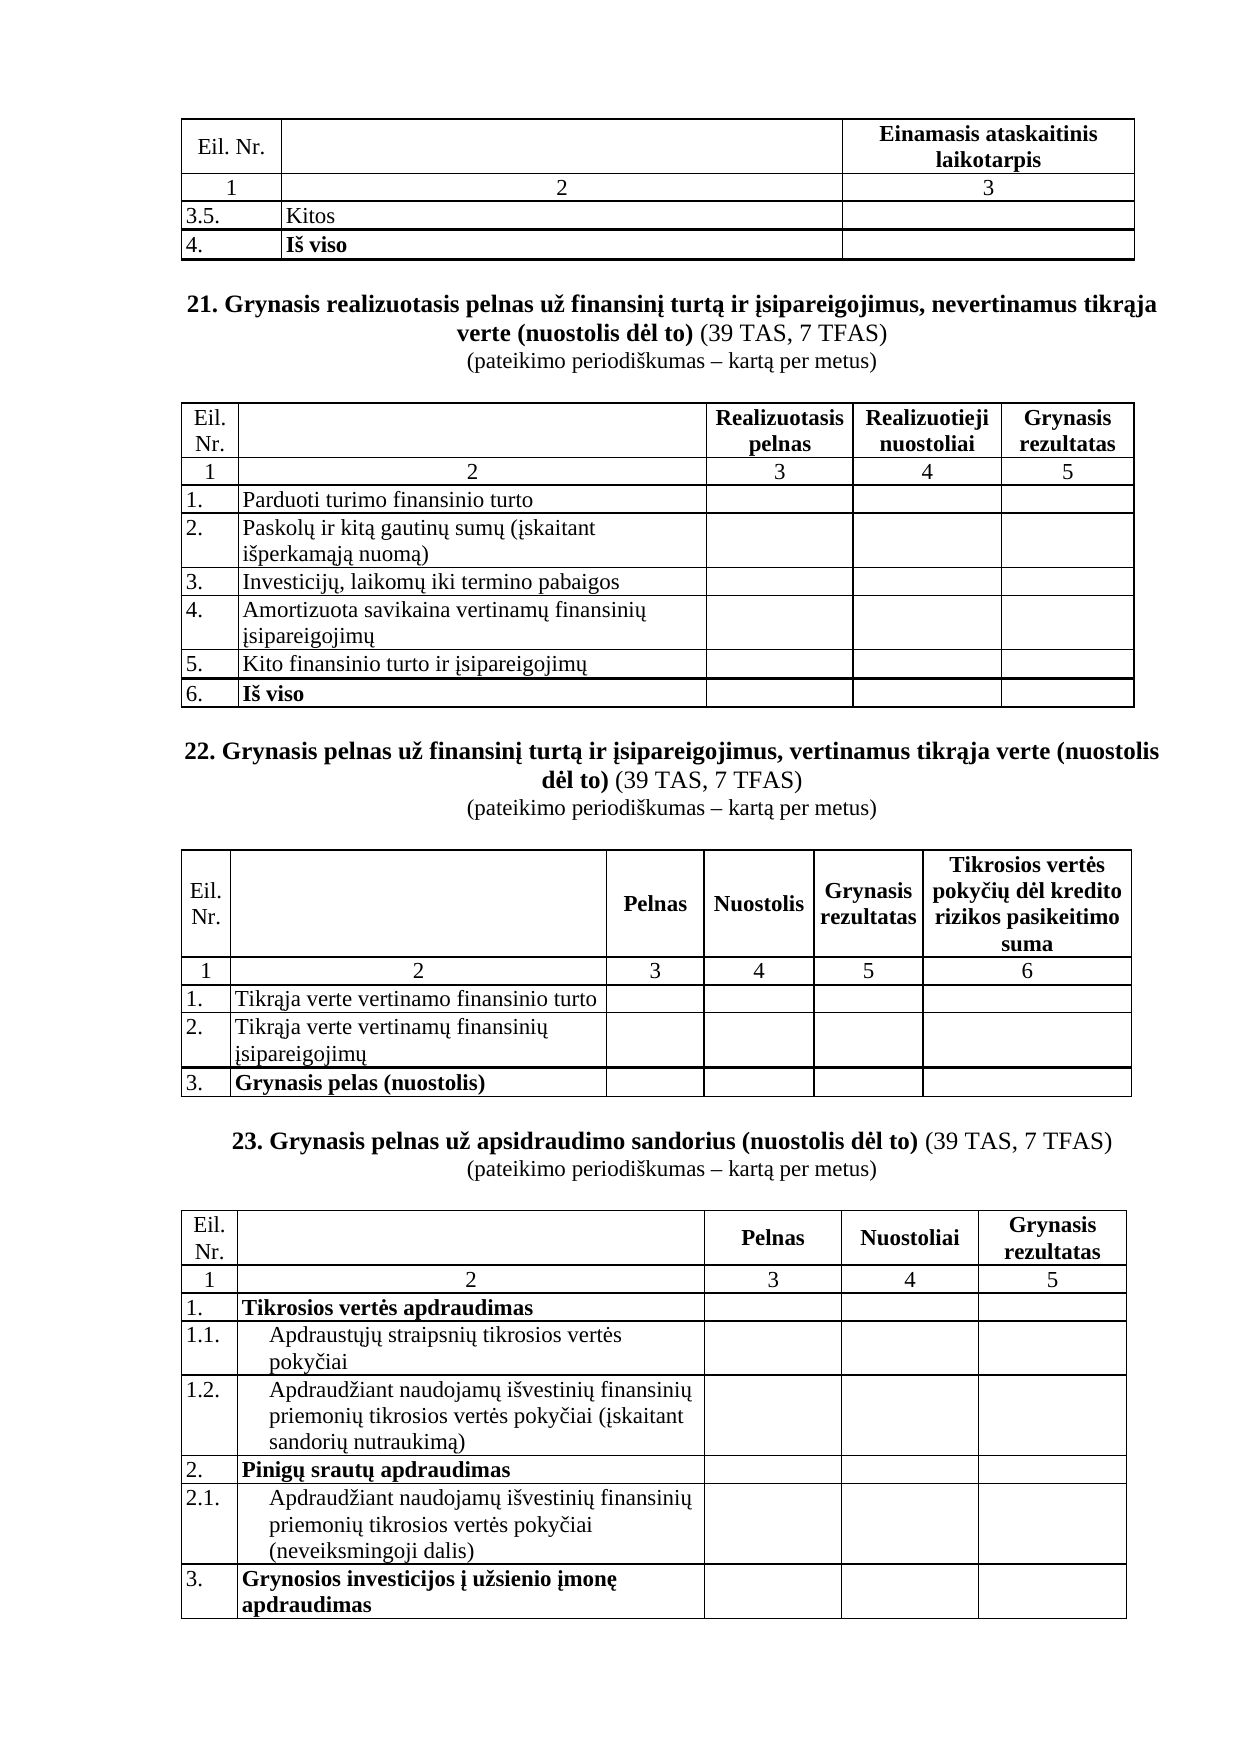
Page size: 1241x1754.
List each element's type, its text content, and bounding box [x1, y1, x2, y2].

table_cell [815, 1013, 922, 1066]
table_cell [842, 1484, 978, 1563]
table_cell Iš viso [239, 680, 706, 706]
table_cell [707, 514, 852, 567]
table_header [282, 120, 842, 172]
table_cell Apdraudžiant naudojamų išvestinių finansinių priemonių tikrosios vertės pokyčiai (įskaitant sandorių nutraukimą) [238, 1376, 704, 1455]
table_cell 1 [182, 1266, 237, 1292]
table_cell 5. [182, 650, 238, 677]
table_cell 3 [843, 174, 1134, 200]
table_header Eil. Nr. [182, 120, 281, 172]
text 22. Grynasis pelnas už finansinį turtą ir įsipareigojimus, vertinamus tikrąja verte (nuostolis dėl to) (39 TAS, 7 TFAS) [177, 736, 1167, 794]
table_header Pelnas [607, 851, 703, 956]
table_cell 1. [182, 486, 238, 512]
table_cell [705, 1013, 813, 1066]
table_header Realizuotieji nuostoliai [854, 404, 1001, 456]
table_cell [705, 1322, 841, 1374]
table_header Nuostolis [705, 851, 813, 956]
table_cell [607, 1069, 703, 1096]
table_header Nuostoliai [842, 1211, 978, 1264]
table_cell 1 [182, 174, 281, 200]
table_cell 2. [182, 514, 238, 567]
table_cell [854, 568, 1001, 594]
table_cell [854, 514, 1001, 567]
table_cell Apdraustųjų straipsnių tikrosios vertės pokyčiai [238, 1322, 704, 1374]
table_cell 3. [182, 1069, 230, 1096]
table_cell 3.5. [182, 202, 281, 228]
table_cell Tikrąja verte vertinamų finansinių įsipareigojimų [231, 1013, 606, 1066]
table_cell [707, 596, 852, 649]
table_cell [607, 986, 703, 1012]
text (pateikimo periodiškumas – kartą per metus) [177, 347, 1167, 373]
table_header Realizuotasis pelnas [707, 404, 852, 456]
table_cell [854, 650, 1001, 677]
table_cell [705, 986, 813, 1012]
table_cell [979, 1456, 1126, 1483]
table_cell Iš viso [282, 231, 842, 258]
table_cell 4 [842, 1266, 978, 1292]
table_cell 1. [182, 1294, 237, 1320]
table_cell 2. [182, 1013, 230, 1066]
table_cell [854, 680, 1001, 706]
table_cell [843, 231, 1134, 258]
table_cell 5 [815, 958, 922, 984]
table_header Grynasis rezultatas [1002, 404, 1133, 456]
table_cell 2 [238, 1266, 704, 1292]
table_header Pelnas [705, 1211, 841, 1264]
table_cell [815, 1069, 922, 1096]
table_cell [842, 1322, 978, 1374]
table_cell 1.2. [182, 1376, 237, 1455]
table_cell [1002, 650, 1133, 677]
table_cell [707, 680, 852, 706]
table_cell [607, 1013, 703, 1066]
table_cell Grynosios investicijos į užsienio įmonę apdraudimas [238, 1565, 704, 1618]
table_cell [1002, 680, 1133, 706]
table_cell 4. [182, 596, 238, 649]
text 21. Grynasis realizuotasis pelnas už finansinį turtą ir įsipareigojimus, nevertinamus tikrąja verte (nuostolis dėl to) (39 TAS, 7 TFAS) [177, 289, 1167, 347]
table_cell [707, 650, 852, 677]
table_cell [1002, 596, 1133, 649]
table_cell 1 [182, 458, 238, 484]
table_header [238, 1211, 704, 1264]
text 23. Grynasis pelnas už apsidraudimo sandorius (nuostolis dėl to) (39 TAS, 7 TFAS) [177, 1126, 1167, 1155]
table_cell [924, 1013, 1131, 1066]
table_cell 4. [182, 231, 281, 258]
table_cell 5 [1002, 458, 1133, 484]
table_cell Parduoti turimo finansinio turto [239, 486, 706, 512]
table_cell 5 [979, 1266, 1126, 1292]
table_cell Apdraudžiant naudojamų išvestinių finansinių priemonių tikrosios vertės pokyčiai (neveiksmingoji dalis) [238, 1484, 704, 1563]
table_cell Kito finansinio turto ir įsipareigojimų [239, 650, 706, 677]
table_cell [979, 1376, 1126, 1455]
table_cell 4 [705, 958, 813, 984]
table_cell [843, 202, 1134, 228]
table_cell Amortizuota savikaina vertinamų finansinių įsipareigojimų [239, 596, 706, 649]
text (pateikimo periodiškumas – kartą per metus) [177, 1155, 1167, 1181]
table_cell 1. [182, 986, 230, 1012]
table_header Tikrosios vertės pokyčių dėl kredito rizikos pasikeitimo suma [924, 851, 1131, 956]
table_cell [707, 486, 852, 512]
table_cell [705, 1456, 841, 1483]
table_cell 3 [707, 458, 852, 484]
table_cell [705, 1484, 841, 1563]
table_cell 4 [854, 458, 1001, 484]
table_header [239, 404, 706, 456]
table_cell [1002, 486, 1133, 512]
table_cell Tikrąja verte vertinamo finansinio turto [231, 986, 606, 1012]
table_cell Tikrosios vertės apdraudimas [238, 1294, 704, 1320]
table_cell Kitos [282, 202, 842, 228]
table_cell Grynasis pelas (nuostolis) [231, 1069, 606, 1096]
table_cell Paskolų ir kitą gautinų sumų (įskaitant išperkamąją nuomą) [239, 514, 706, 567]
table_cell 2 [282, 174, 842, 200]
table_cell [1002, 514, 1133, 567]
table_cell 6. [182, 680, 238, 706]
table_cell [842, 1456, 978, 1483]
table_cell [842, 1565, 978, 1618]
table_cell [854, 596, 1001, 649]
table_cell [705, 1294, 841, 1320]
table_header Eil. Nr. [182, 851, 230, 956]
table_header Einamasis ataskaitinis laikotarpis [843, 120, 1134, 172]
table_cell 1.1. [182, 1322, 237, 1374]
table_cell [979, 1294, 1126, 1320]
table_cell [707, 568, 852, 594]
table_cell 3 [607, 958, 703, 984]
table_header [231, 851, 606, 956]
table_cell [979, 1322, 1126, 1374]
table_header Eil. Nr. [182, 1211, 237, 1264]
table_cell Investicijų, laikomų iki termino pabaigos [239, 568, 706, 594]
table_cell [924, 986, 1131, 1012]
table_header Grynasis rezultatas [815, 851, 922, 956]
table_cell [705, 1376, 841, 1455]
table_cell [705, 1069, 813, 1096]
table_cell [705, 1565, 841, 1618]
table_cell [1002, 568, 1133, 594]
table_cell 3. [182, 568, 238, 594]
table_cell [979, 1484, 1126, 1563]
table_cell Pinigų srautų apdraudimas [238, 1456, 704, 1483]
table_cell [979, 1565, 1126, 1618]
table_cell [854, 486, 1001, 512]
text (pateikimo periodiškumas – kartą per metus) [177, 794, 1167, 820]
table_cell [815, 986, 922, 1012]
table_cell 2 [231, 958, 606, 984]
table_cell 2 [239, 458, 706, 484]
table_cell 2. [182, 1456, 237, 1483]
table_cell 6 [924, 958, 1131, 984]
table_cell [924, 1069, 1131, 1096]
table_header Grynasis rezultatas [979, 1211, 1126, 1264]
table_cell 2.1. [182, 1484, 237, 1563]
table_cell 1 [182, 958, 230, 984]
table_cell 3 [705, 1266, 841, 1292]
table_cell 3. [182, 1565, 237, 1618]
table_header Eil. Nr. [182, 404, 238, 456]
table_cell [842, 1376, 978, 1455]
table_cell [842, 1294, 978, 1320]
